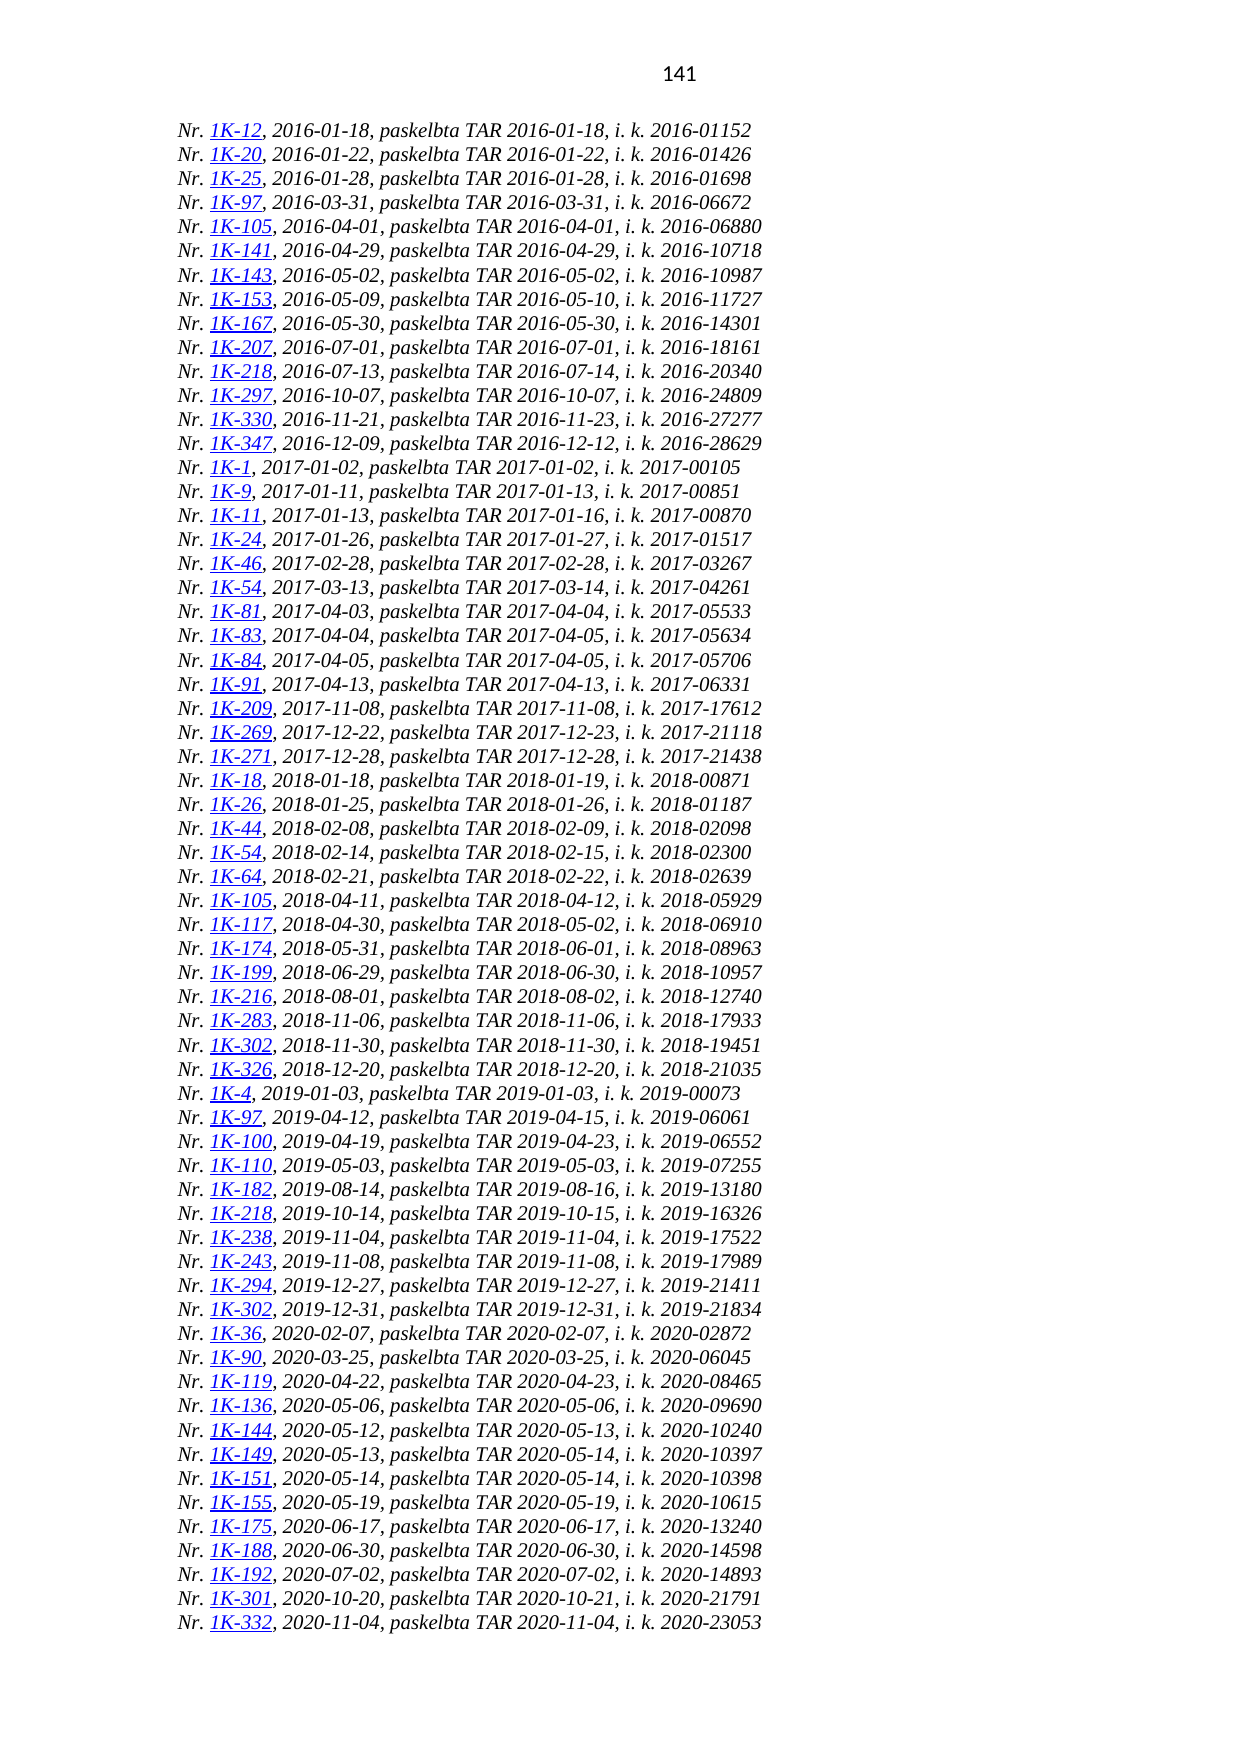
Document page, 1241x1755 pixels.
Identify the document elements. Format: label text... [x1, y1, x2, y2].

text Nr. 1K-188, 2020-06-30, paskelbta TAR 2020-06-30, i. k. 2020-14598 [177, 1538, 1181, 1562]
text Nr. 1K-209, 2017-11-08, paskelbta TAR 2017-11-08, i. k. 2017-17612 [177, 696, 1181, 720]
text Nr. 1K-105, 2016-04-01, paskelbta TAR 2016-04-01, i. k. 2016-06880 [177, 214, 1181, 238]
text Nr. 1K-36, 2020-02-07, paskelbta TAR 2020-02-07, i. k. 2020-02872 [177, 1321, 1181, 1345]
text Nr. 1K-167, 2016-05-30, paskelbta TAR 2016-05-30, i. k. 2016-14301 [177, 311, 1181, 335]
text Nr. 1K-302, 2019-12-31, paskelbta TAR 2019-12-31, i. k. 2019-21834 [177, 1297, 1181, 1321]
text Nr. 1K-81, 2017-04-03, paskelbta TAR 2017-04-04, i. k. 2017-05533 [177, 599, 1181, 623]
text Nr. 1K-24, 2017-01-26, paskelbta TAR 2017-01-27, i. k. 2017-01517 [177, 527, 1181, 551]
text Nr. 1K-192, 2020-07-02, paskelbta TAR 2020-07-02, i. k. 2020-14893 [177, 1562, 1181, 1586]
text Nr. 1K-117, 2018-04-30, paskelbta TAR 2018-05-02, i. k. 2018-06910 [177, 912, 1181, 936]
text Nr. 1K-347, 2016-12-09, paskelbta TAR 2016-12-12, i. k. 2016-28629 [177, 431, 1181, 455]
text Nr. 1K-144, 2020-05-12, paskelbta TAR 2020-05-13, i. k. 2020-10240 [177, 1417, 1181, 1442]
text Nr. 1K-54, 2018-02-14, paskelbta TAR 2018-02-15, i. k. 2018-02300 [177, 840, 1181, 864]
text Nr. 1K-20, 2016-01-22, paskelbta TAR 2016-01-22, i. k. 2016-01426 [177, 142, 1181, 166]
text Nr. 1K-26, 2018-01-25, paskelbta TAR 2018-01-26, i. k. 2018-01187 [177, 792, 1181, 816]
text Nr. 1K-91, 2017-04-13, paskelbta TAR 2017-04-13, i. k. 2017-06331 [177, 672, 1181, 696]
text Nr. 1K-243, 2019-11-08, paskelbta TAR 2019-11-08, i. k. 2019-17989 [177, 1249, 1181, 1273]
text Nr. 1K-297, 2016-10-07, paskelbta TAR 2016-10-07, i. k. 2016-24809 [177, 383, 1181, 407]
text Nr. 1K-105, 2018-04-11, paskelbta TAR 2018-04-12, i. k. 2018-05929 [177, 888, 1181, 912]
text Nr. 1K-4, 2019-01-03, paskelbta TAR 2019-01-03, i. k. 2019-00073 [177, 1081, 1181, 1105]
text Nr. 1K-326, 2018-12-20, paskelbta TAR 2018-12-20, i. k. 2018-21035 [177, 1057, 1181, 1081]
text Nr. 1K-141, 2016-04-29, paskelbta TAR 2016-04-29, i. k. 2016-10718 [177, 238, 1181, 262]
text Nr. 1K-182, 2019-08-14, paskelbta TAR 2019-08-16, i. k. 2019-13180 [177, 1177, 1181, 1201]
text Nr. 1K-283, 2018-11-06, paskelbta TAR 2018-11-06, i. k. 2018-17933 [177, 1008, 1181, 1032]
text Nr. 1K-97, 2019-04-12, paskelbta TAR 2019-04-15, i. k. 2019-06061 [177, 1105, 1181, 1129]
text Nr. 1K-100, 2019-04-19, paskelbta TAR 2019-04-23, i. k. 2019-06552 [177, 1129, 1181, 1153]
text Nr. 1K-207, 2016-07-01, paskelbta TAR 2016-07-01, i. k. 2016-18161 [177, 335, 1181, 359]
text Nr. 1K-83, 2017-04-04, paskelbta TAR 2017-04-05, i. k. 2017-05634 [177, 623, 1181, 647]
text Nr. 1K-46, 2017-02-28, paskelbta TAR 2017-02-28, i. k. 2017-03267 [177, 551, 1181, 575]
text Nr. 1K-143, 2016-05-02, paskelbta TAR 2016-05-02, i. k. 2016-10987 [177, 262, 1181, 287]
text Nr. 1K-64, 2018-02-21, paskelbta TAR 2018-02-22, i. k. 2018-02639 [177, 864, 1181, 888]
text Nr. 1K-332, 2020-11-04, paskelbta TAR 2020-11-04, i. k. 2020-23053 [177, 1610, 1181, 1634]
text Nr. 1K-174, 2018-05-31, paskelbta TAR 2018-06-01, i. k. 2018-08963 [177, 936, 1181, 960]
text Nr. 1K-301, 2020-10-20, paskelbta TAR 2020-10-21, i. k. 2020-21791 [177, 1586, 1181, 1610]
text Nr. 1K-269, 2017-12-22, paskelbta TAR 2017-12-23, i. k. 2017-21118 [177, 720, 1181, 744]
text Nr. 1K-18, 2018-01-18, paskelbta TAR 2018-01-19, i. k. 2018-00871 [177, 768, 1181, 792]
text Nr. 1K-149, 2020-05-13, paskelbta TAR 2020-05-14, i. k. 2020-10397 [177, 1442, 1181, 1466]
text Nr. 1K-44, 2018-02-08, paskelbta TAR 2018-02-09, i. k. 2018-02098 [177, 816, 1181, 840]
text Nr. 1K-175, 2020-06-17, paskelbta TAR 2020-06-17, i. k. 2020-13240 [177, 1514, 1181, 1538]
text Nr. 1K-136, 2020-05-06, paskelbta TAR 2020-05-06, i. k. 2020-09690 [177, 1393, 1181, 1417]
text Nr. 1K-294, 2019-12-27, paskelbta TAR 2019-12-27, i. k. 2019-21411 [177, 1273, 1181, 1297]
text Nr. 1K-155, 2020-05-19, paskelbta TAR 2020-05-19, i. k. 2020-10615 [177, 1490, 1181, 1514]
text Nr. 1K-271, 2017-12-28, paskelbta TAR 2017-12-28, i. k. 2017-21438 [177, 744, 1181, 768]
text Nr. 1K-238, 2019-11-04, paskelbta TAR 2019-11-04, i. k. 2019-17522 [177, 1225, 1181, 1249]
text Nr. 1K-12, 2016-01-18, paskelbta TAR 2016-01-18, i. k. 2016-01152 [177, 118, 1181, 142]
text Nr. 1K-302, 2018-11-30, paskelbta TAR 2018-11-30, i. k. 2018-19451 [177, 1032, 1181, 1057]
text Nr. 1K-84, 2017-04-05, paskelbta TAR 2017-04-05, i. k. 2017-05706 [177, 647, 1181, 672]
text Nr. 1K-97, 2016-03-31, paskelbta TAR 2016-03-31, i. k. 2016-06672 [177, 190, 1181, 214]
text Nr. 1K-90, 2020-03-25, paskelbta TAR 2020-03-25, i. k. 2020-06045 [177, 1345, 1181, 1369]
text Nr. 1K-54, 2017-03-13, paskelbta TAR 2017-03-14, i. k. 2017-04261 [177, 575, 1181, 599]
text Nr. 1K-25, 2016-01-28, paskelbta TAR 2016-01-28, i. k. 2016-01698 [177, 166, 1181, 190]
text Nr. 1K-216, 2018-08-01, paskelbta TAR 2018-08-02, i. k. 2018-12740 [177, 984, 1181, 1008]
text Nr. 1K-1, 2017-01-02, paskelbta TAR 2017-01-02, i. k. 2017-00105 [177, 455, 1181, 479]
text Nr. 1K-110, 2019-05-03, paskelbta TAR 2019-05-03, i. k. 2019-07255 [177, 1153, 1181, 1177]
text Nr. 1K-151, 2020-05-14, paskelbta TAR 2020-05-14, i. k. 2020-10398 [177, 1466, 1181, 1490]
text Nr. 1K-11, 2017-01-13, paskelbta TAR 2017-01-16, i. k. 2017-00870 [177, 503, 1181, 527]
text Nr. 1K-119, 2020-04-22, paskelbta TAR 2020-04-23, i. k. 2020-08465 [177, 1369, 1181, 1393]
text Nr. 1K-153, 2016-05-09, paskelbta TAR 2016-05-10, i. k. 2016-11727 [177, 287, 1181, 311]
text Nr. 1K-199, 2018-06-29, paskelbta TAR 2018-06-30, i. k. 2018-10957 [177, 960, 1181, 984]
text Nr. 1K-9, 2017-01-11, paskelbta TAR 2017-01-13, i. k. 2017-00851 [177, 479, 1181, 503]
text Nr. 1K-218, 2019-10-14, paskelbta TAR 2019-10-15, i. k. 2019-16326 [177, 1201, 1181, 1225]
text Nr. 1K-330, 2016-11-21, paskelbta TAR 2016-11-23, i. k. 2016-27277 [177, 407, 1181, 431]
text Nr. 1K-218, 2016-07-13, paskelbta TAR 2016-07-14, i. k. 2016-20340 [177, 359, 1181, 383]
